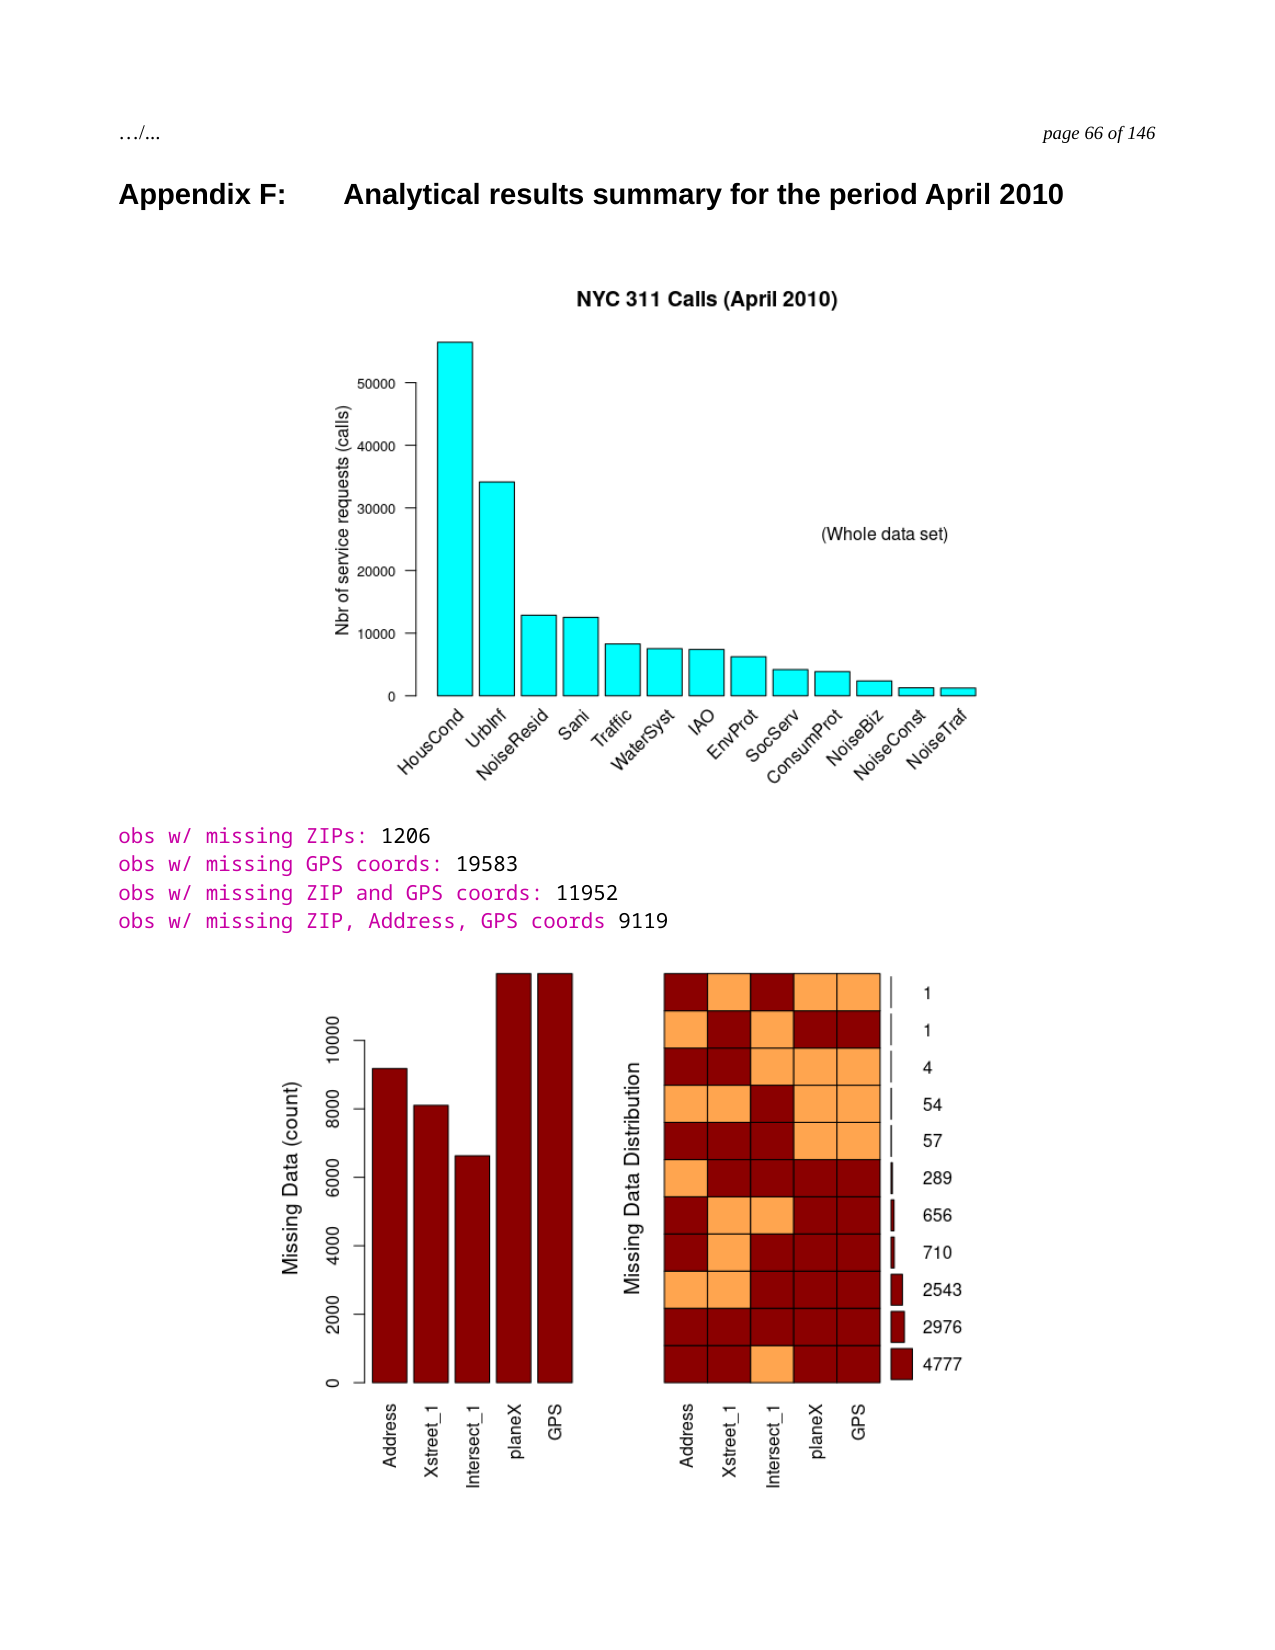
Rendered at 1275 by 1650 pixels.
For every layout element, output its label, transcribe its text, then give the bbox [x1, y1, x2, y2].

subtitle Appendix F: Analytical results summary for the period April 2010 [118, 177, 1157, 210]
text obs w/ missing ZIP and GPS coords: 11952 [118, 878, 1157, 906]
picture [333, 269, 1002, 797]
text obs w/ missing ZIP, Address, GPS coords 9119 [118, 906, 1157, 934]
text obs w/ missing GPS coords: 19583 [118, 849, 1157, 878]
text obs w/ missing ZIPs: 1206 [118, 821, 1157, 849]
picture [270, 951, 969, 1490]
